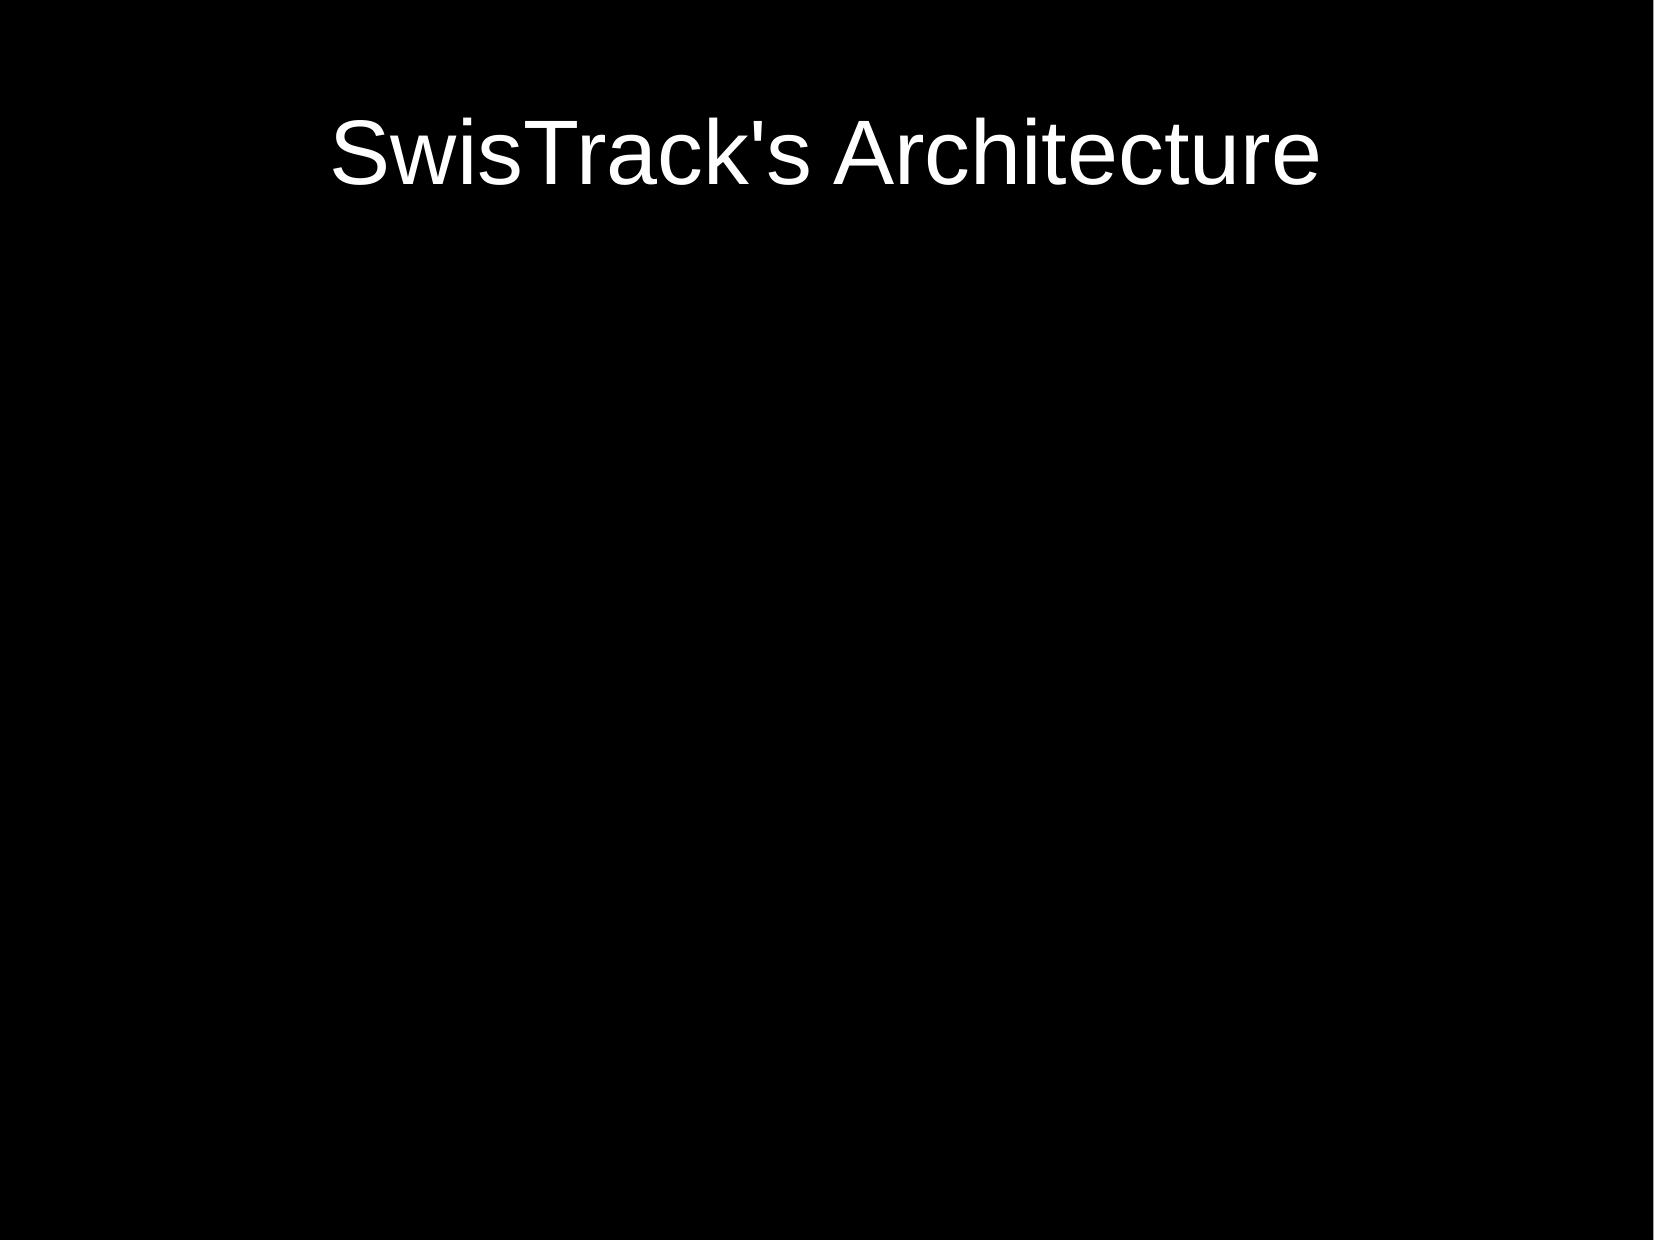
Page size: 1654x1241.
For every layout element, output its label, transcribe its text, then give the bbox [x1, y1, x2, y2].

title SwisTrack's Architecture [82, 49, 1571, 257]
